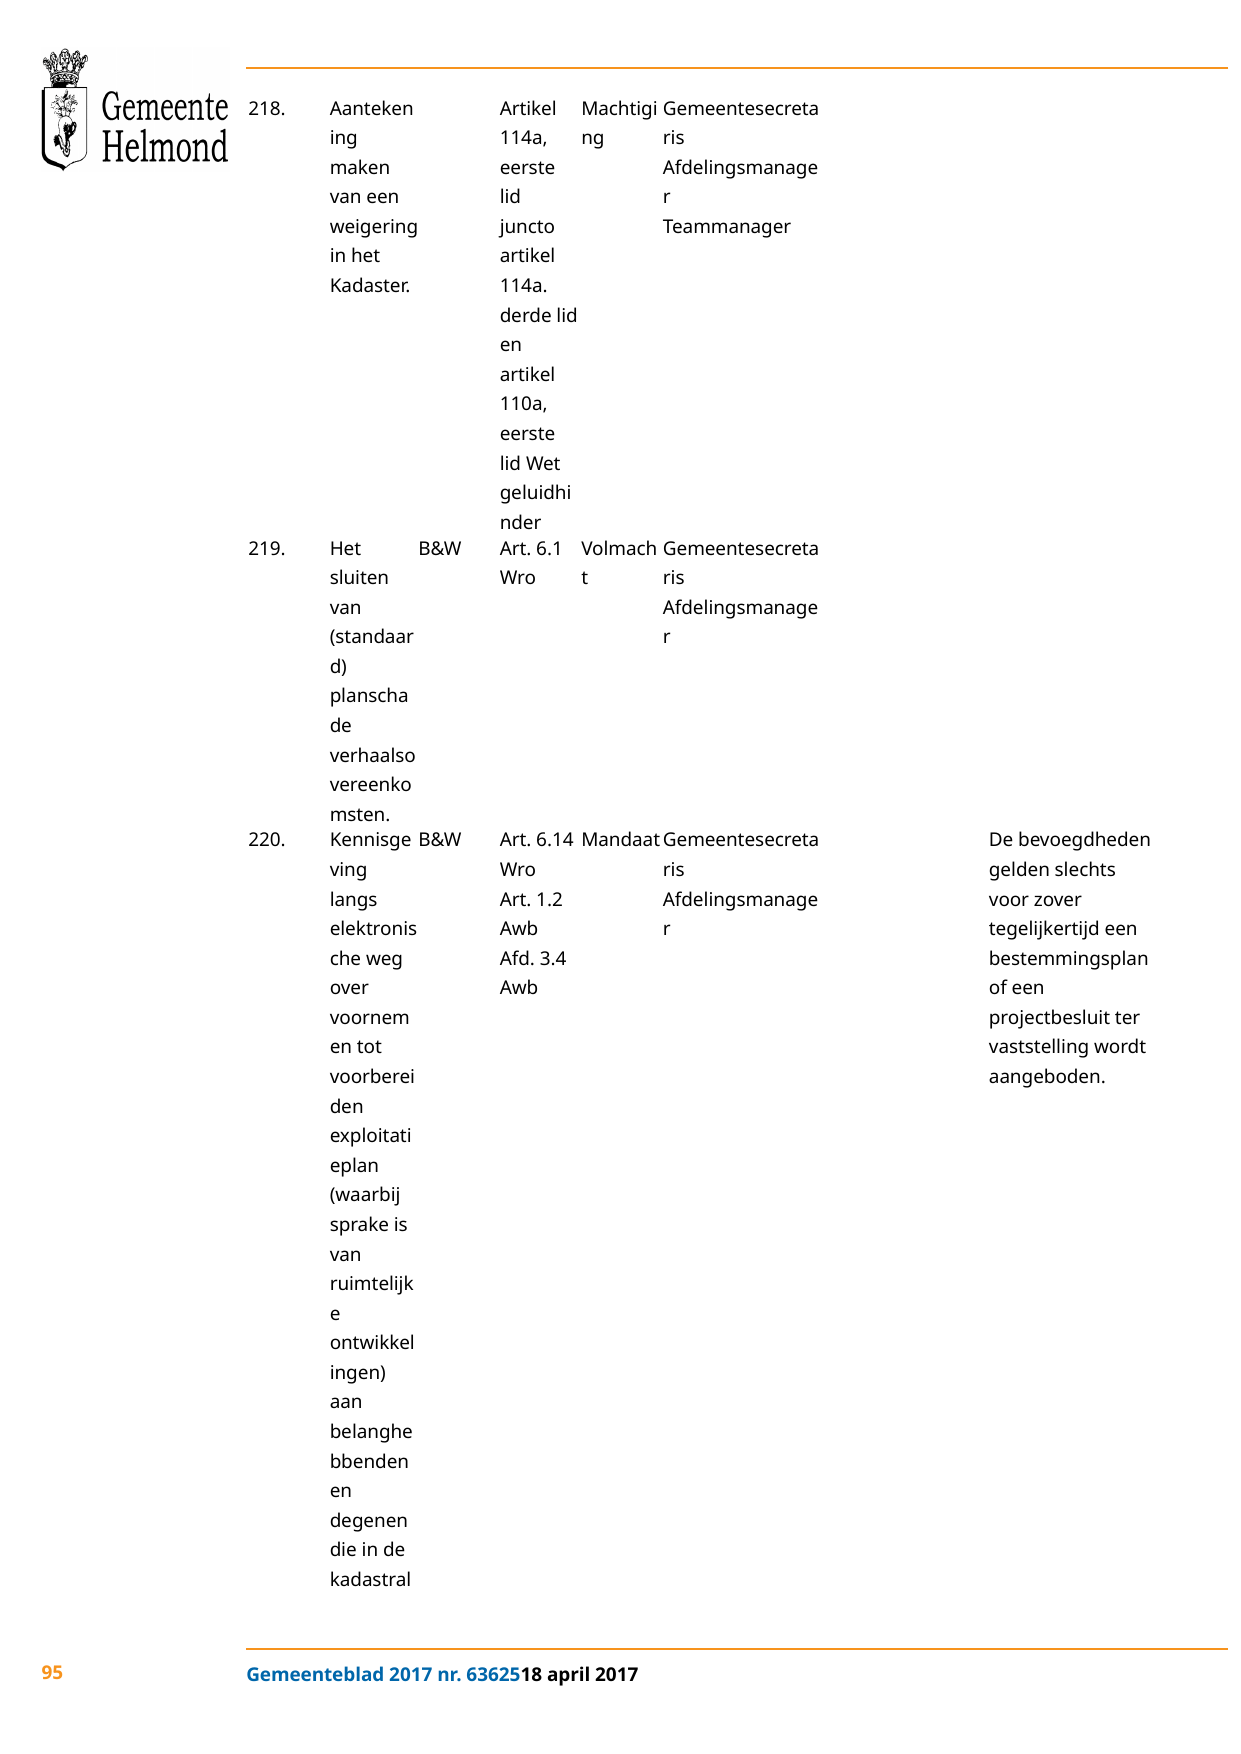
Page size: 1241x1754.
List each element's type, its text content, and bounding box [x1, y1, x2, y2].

table_cell Gemeentesecretaris Afdelingsmanager [663, 535, 826, 827]
table_cell Art. 6.1 Wro [500, 535, 581, 827]
table_cell Gemeentesecretaris Afdelingsmanager Teammanager [663, 95, 826, 535]
table_cell [989, 535, 1152, 827]
table_cell B&W [418, 827, 499, 1592]
table_cell Mandaat [581, 827, 663, 1592]
table_cell 219. [248, 535, 329, 827]
table_cell [418, 95, 499, 535]
table_cell Machtiging [581, 95, 663, 535]
table_cell 218. [248, 95, 329, 535]
table_cell Volmacht [581, 535, 663, 827]
table_cell Kennisgeving langs elektronische weg over voornemen tot voorbereiden exploitatieplan (waarbij sprake is van ruimtelijke ontwikkelingen) aan belanghebbenden en degenen die in de kadastral [330, 827, 418, 1592]
table_cell Gemeentesecretaris Afdelingsmanager [663, 827, 826, 1592]
table_cell De bevoegdheden gelden slechts voor zover tegelijkertijd een bestemmingsplan of een projectbesluit ter vaststelling wordt aangeboden. [989, 827, 1152, 1592]
table_cell [989, 95, 1152, 535]
table_cell [826, 827, 989, 1592]
table_cell Aantekening maken van een weigering in het Kadaster. [330, 95, 418, 535]
table_cell Het sluiten van (standaard) planschade verhaalsovereenkomsten. [330, 535, 418, 827]
table_cell [826, 95, 989, 535]
picture [41, 47, 231, 172]
table_cell B&W [418, 535, 499, 827]
table_cell Artikel 114a, eerste lid juncto artikel 114a. derde lid en artikel 110a, eerste lid Wet geluidhinder [500, 95, 581, 535]
table_cell 220. [248, 827, 329, 1592]
table_cell Art. 6.14 Wro Art. 1.2 Awb Afd. 3.4 Awb [500, 827, 581, 1592]
table_cell [826, 535, 989, 827]
